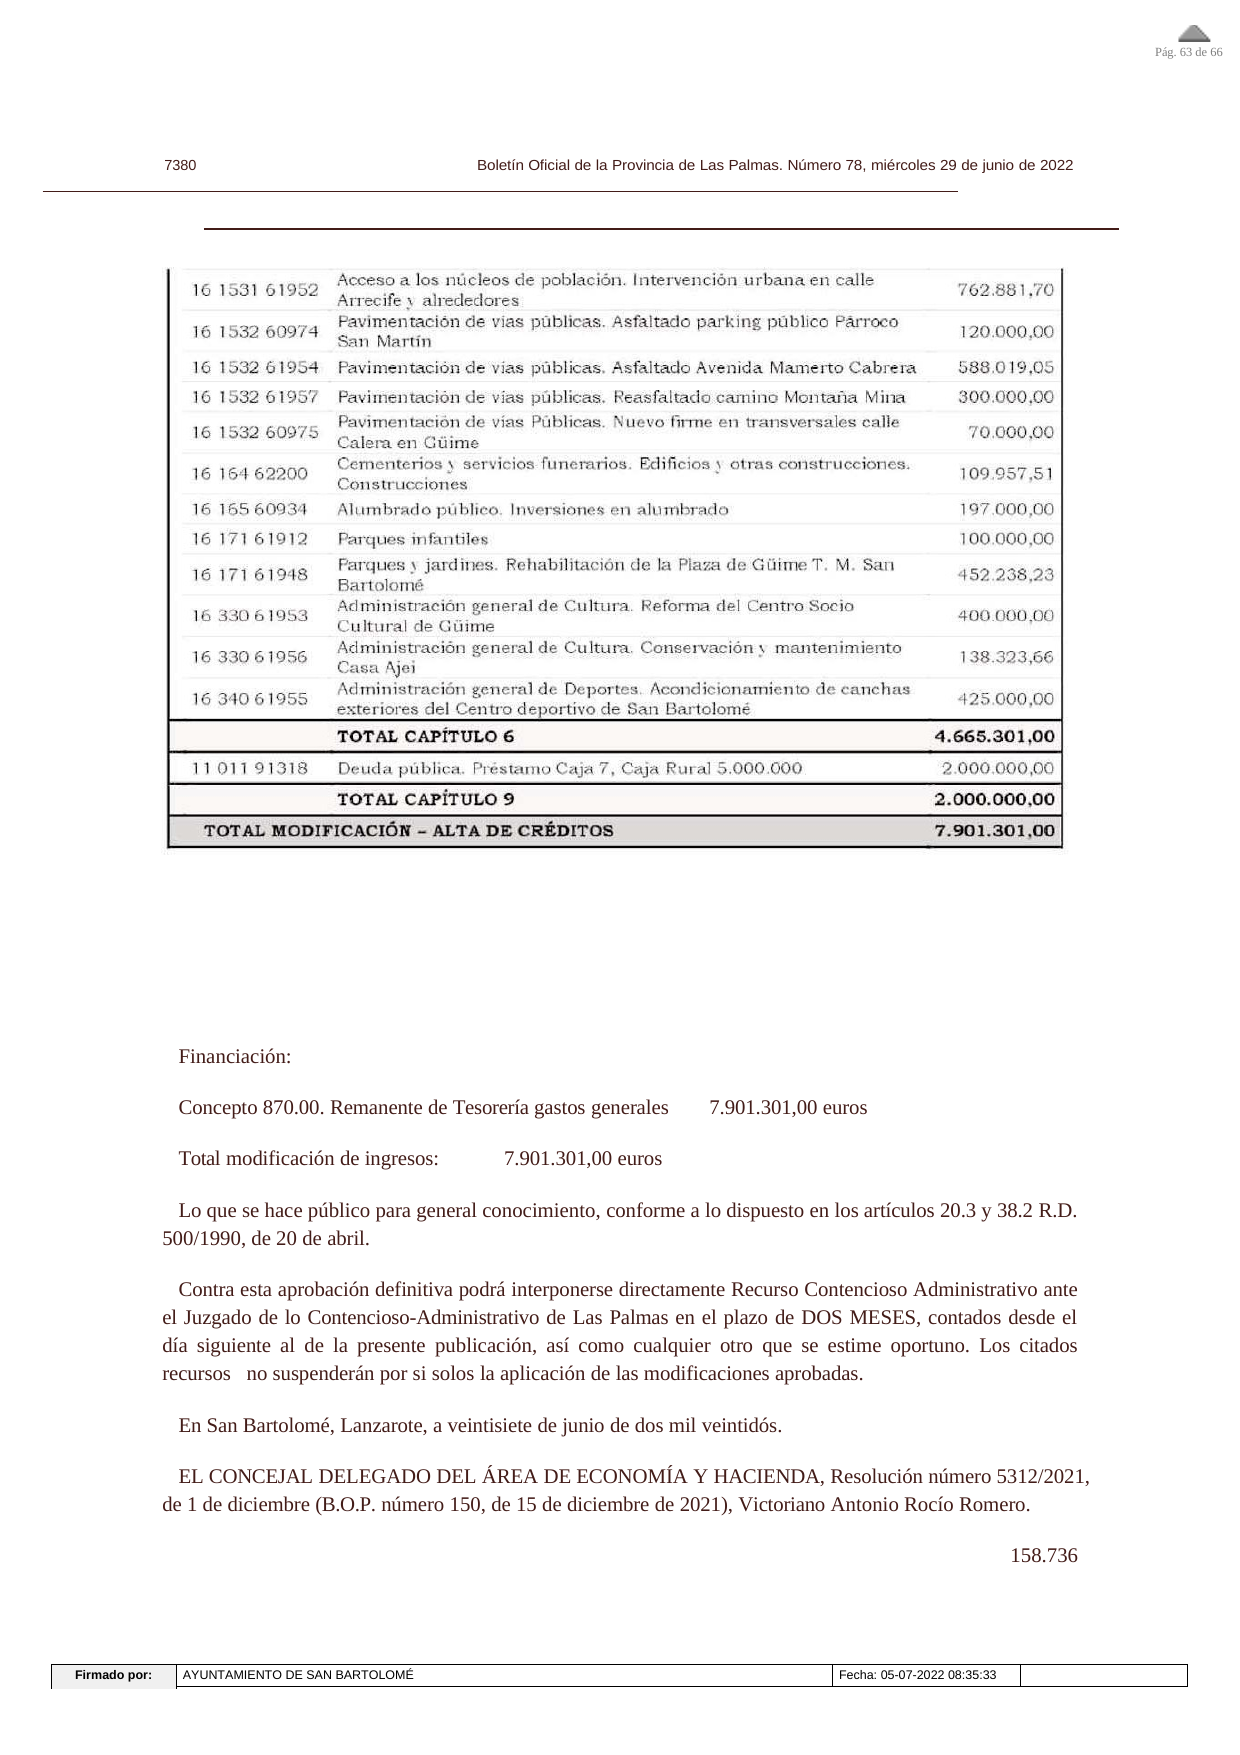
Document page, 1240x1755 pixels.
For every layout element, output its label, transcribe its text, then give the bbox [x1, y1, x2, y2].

table_header AYUNTAMIENTO DE SAN BARTOLOMÉ [177, 1665, 832, 1686]
text Lo que se hace público para general conocimiento, conforme a lo dispuesto en los artículos 20.3 y 38.2 R.D. 500/1990, de 20 de abril. [162, 1198, 1078, 1250]
picture [161, 259, 1072, 865]
text Concepto 870.00. Remanente de Tesorería gastos generales 7.901.301,00 euros Total modificación de ingresos: 7.901.301,00 euros [178, 1095, 869, 1170]
picture [1177, 25, 1211, 42]
table_header Fecha: 05-07-2022 08:35:33 [833, 1665, 1020, 1686]
text EL CONCEJAL DELEGADO DEL ÁREA DE ECONOMÍA Y HACIENDA, Resolución número 5312/2021, [178, 1463, 1235, 1488]
text Financiación: [178, 1044, 1235, 1068]
text 7380 Boletín Oficial de la Provincia de Las Palmas. Número 78, miércoles 29 de junio de 2022 [164, 156, 1235, 173]
text 158.736 [42, 1543, 1078, 1567]
text Contra esta aprobación definitiva podrá interponerse directamente Recurso Contencioso Administrativo ante el Juzgado de lo Contencioso-Administrativo de Las Palmas en el plazo de DOS MESES, contados desde el día siguiente al de la presente publicación, así como cualquier otro que se estime oportuno. Los citados recursos no suspenderán por si solos la aplicación de las modificaciones aprobadas. [162, 1277, 1078, 1385]
table_header Firmado por: [52, 1665, 176, 1686]
text En San Bartolomé, Lanzarote, a veintisiete de junio de dos mil veintidós. [178, 1412, 1235, 1437]
text de 1 de diciembre (B.O.P. número 150, de 15 de diciembre de 2021), Victoriano Antonio Rocío Romero. [162, 1492, 1235, 1516]
table_header [1021, 1665, 1187, 1686]
